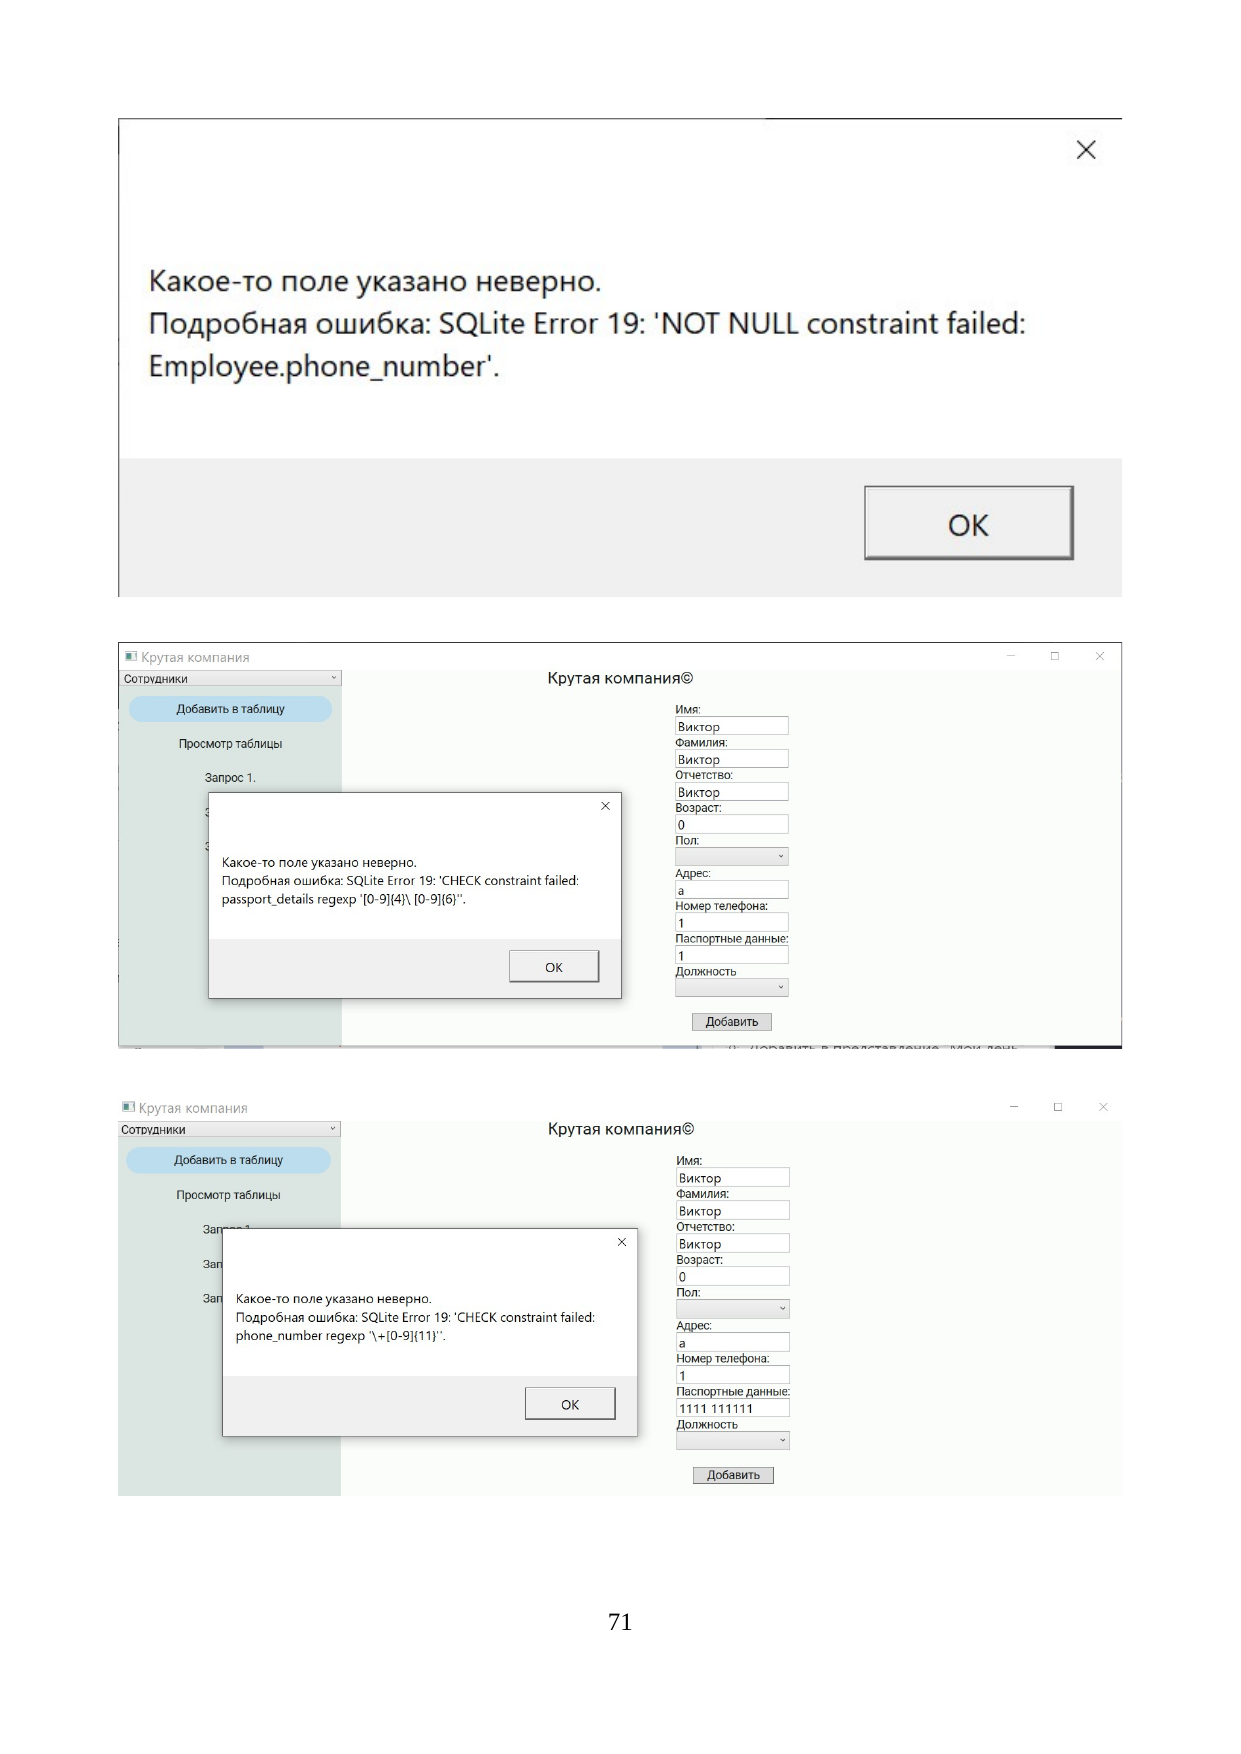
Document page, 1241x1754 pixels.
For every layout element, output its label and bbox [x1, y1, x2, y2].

picture [118, 642, 1123, 1049]
picture [118, 118, 1123, 597]
picture [118, 1094, 1123, 1496]
